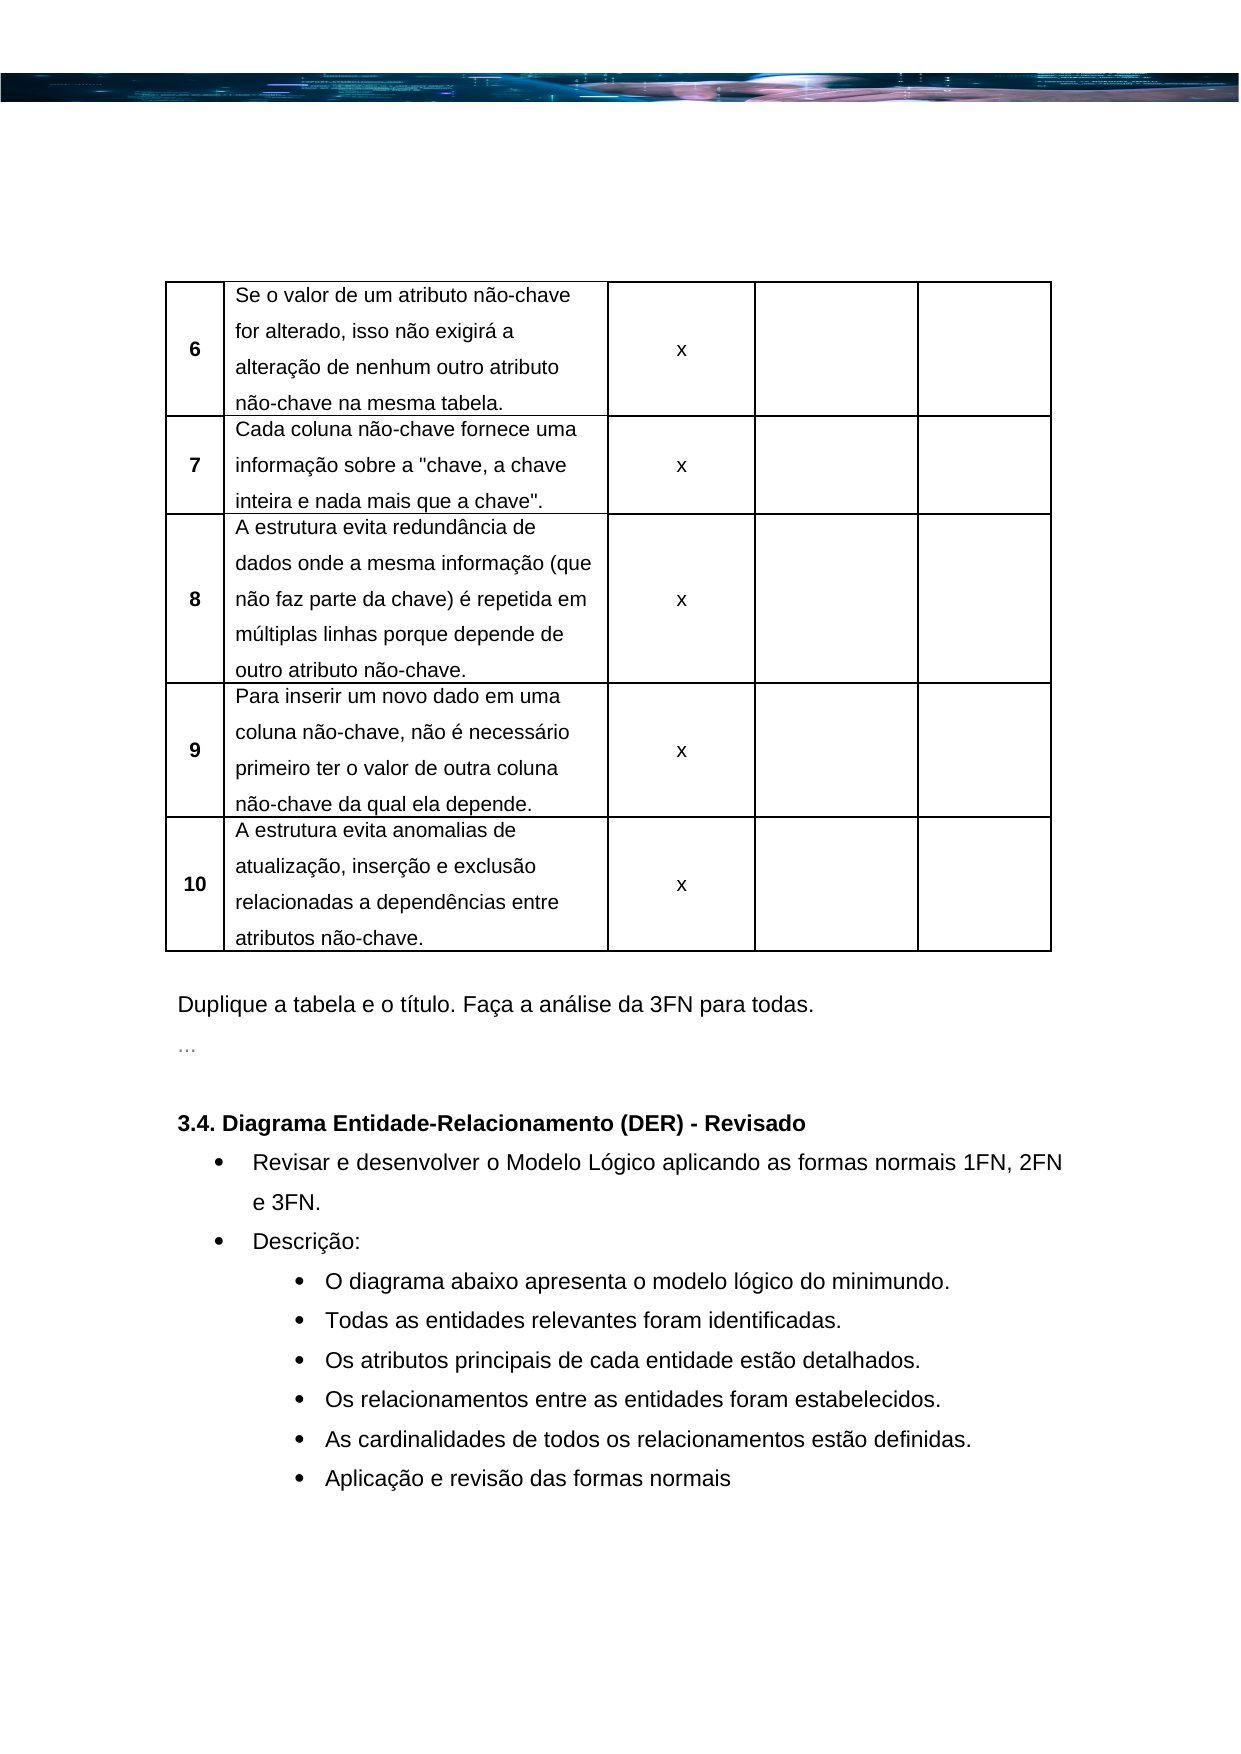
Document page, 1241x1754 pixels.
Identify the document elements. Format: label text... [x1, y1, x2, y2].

table_cell x [609, 684, 754, 816]
table_cell Se o valor de um atributo não-chave for alterado, isso não exigirá a alteração de nenhum outro atributo não-chave na mesma tabela. [225, 282, 607, 414]
table_cell [919, 684, 1050, 816]
text ... [177, 1031, 1063, 1057]
table_cell A estrutura evita anomalias de atualização, inserção e exclusão relacionadas a dependências entre atributos não-chave. [225, 818, 607, 950]
list Revisar e desenvolver o Modelo Lógico aplicando as formas normais 1FN, 2FN e 3FN. [215, 1149, 1063, 1215]
picture [510, 83, 576, 95]
list As cardinalidades de todos os relacionamentos estão definidas. [295, 1426, 1063, 1452]
table_cell [756, 515, 917, 682]
list O diagrama abaixo apresenta o modelo lógico do minimundo. [295, 1268, 1063, 1294]
table_cell Cada coluna não-chave fornece uma informação sobre a "chave, a chave inteira e nada mais que a chave". [225, 416, 607, 512]
picture [1092, 78, 1123, 83]
table_cell [756, 684, 917, 816]
table_cell x [609, 283, 754, 414]
table_cell 9 [167, 684, 223, 816]
picture [363, 85, 389, 93]
table_cell A estrutura evita redundância de dados onde a mesma informação (que não faz parte da chave) é repetida em múltiplas linhas porque depende de outro atributo não-chave. [225, 514, 607, 682]
table_cell Para inserir um novo dado em uma coluna não-chave, não é necessário primeiro ter o valor de outra coluna não-chave da qual ela depende. [225, 684, 607, 816]
table_cell 10 [167, 818, 223, 950]
table_cell [919, 818, 1050, 950]
table_cell x [609, 818, 754, 950]
table_cell [919, 283, 1050, 414]
text 3.4. Diagrama Entidade-Relacionamento (DER) - Revisado [177, 1110, 1063, 1136]
list Descrição: [215, 1228, 1063, 1255]
list Todas as entidades relevantes foram identificadas. [295, 1307, 1063, 1334]
table_cell [919, 417, 1050, 512]
table_cell [919, 515, 1050, 682]
table_cell [756, 283, 917, 414]
picture [573, 73, 1239, 102]
table_cell x [609, 515, 754, 682]
table_cell [756, 818, 917, 950]
table_cell 7 [167, 417, 223, 512]
text Duplique a tabela e o título. Faça a análise da 3FN para todas. [177, 991, 1063, 1018]
picture [1045, 79, 1072, 83]
table_cell x [609, 417, 754, 512]
table_cell [756, 417, 917, 512]
list Os relacionamentos entre as entidades foram estabelecidos. [295, 1386, 1063, 1413]
table_cell 6 [167, 283, 223, 414]
picture [577, 97, 596, 102]
picture [0, 73, 510, 102]
picture [336, 85, 360, 92]
list Aplicação e revisão das formas normais [295, 1465, 1063, 1492]
list Os atributos principais de cada entidade estão detalhados. [295, 1347, 1063, 1373]
table_cell 8 [167, 515, 223, 682]
